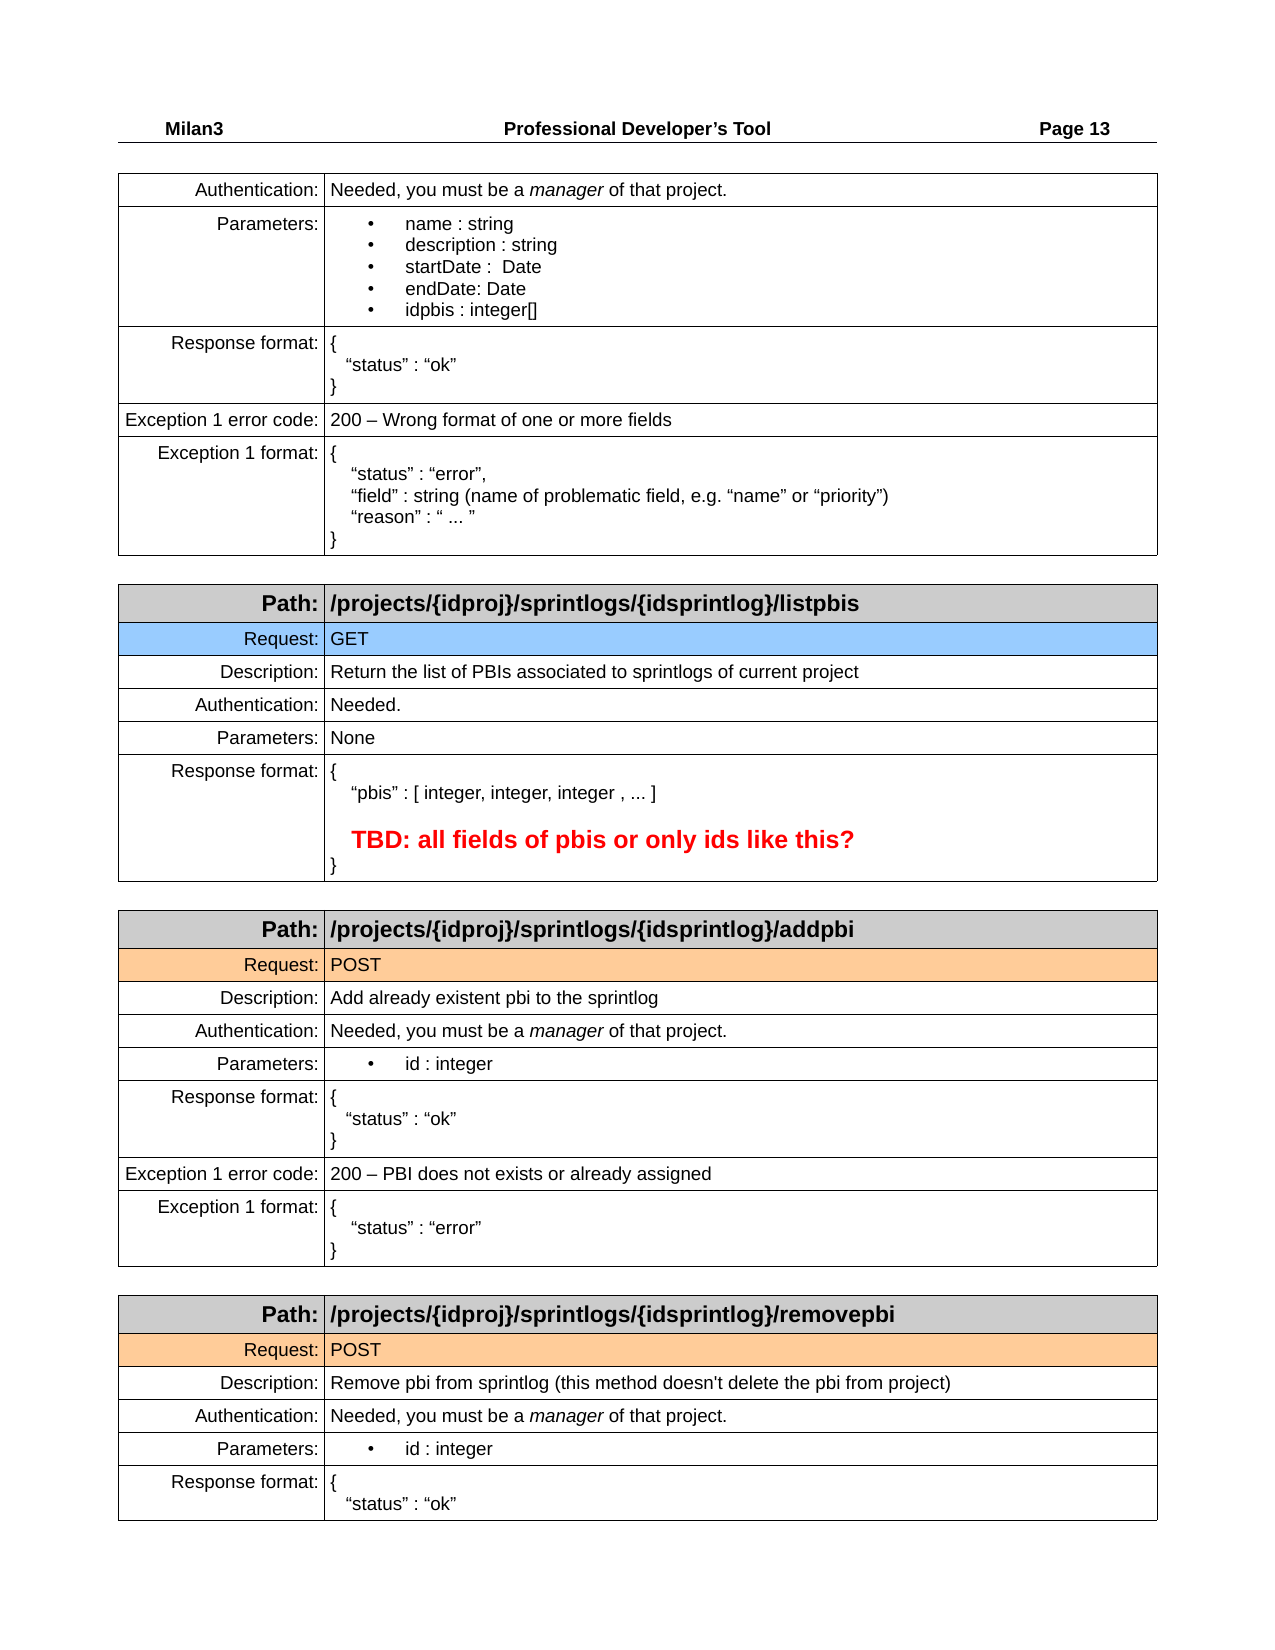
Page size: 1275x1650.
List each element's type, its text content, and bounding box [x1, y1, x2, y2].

table_cell Description: [119, 1367, 324, 1399]
table_cell None [325, 722, 1157, 754]
table_cell { “status” : “error”, “field” : string (name of problematic field, e.g. “name” or “priority”) “reason” : “ ... ” } [325, 437, 1157, 555]
table_cell Parameters: [119, 722, 324, 754]
table_cell Authentication: [119, 174, 324, 206]
table_cell { “status” : “error” } [325, 1191, 1157, 1266]
table_cell Needed, you must be a manager of that project. [325, 1015, 1157, 1047]
table_cell POST [325, 1334, 1157, 1366]
table_cell Request: [119, 1334, 324, 1366]
table_cell Parameters: [119, 207, 324, 326]
table_cell { “status” : “ok” } [325, 1081, 1157, 1157]
table_cell { “status” : “ok” [325, 1466, 1157, 1520]
table_cell Exception 1 format: [119, 1191, 324, 1266]
table_cell Parameters: [119, 1433, 324, 1465]
table_header Path: [119, 911, 324, 948]
table_cell name : string description : string startDate : Date endDate: Date idpbis : integer[] [325, 207, 1157, 326]
table_cell Response format: [119, 1466, 324, 1520]
table_cell Exception 1 format: [119, 437, 324, 555]
table_cell Needed. [325, 689, 1157, 721]
table_cell { “pbis” : [ integer, integer, integer , ... ] TBD: all fields of pbis or only ids like this? } [325, 755, 1157, 881]
table_cell Remove pbi from sprintlog (this method doesn't delete the pbi from project) [325, 1367, 1157, 1399]
table_cell Return the list of PBIs associated to sprintlogs of current project [325, 656, 1157, 688]
table_cell id : integer [325, 1048, 1157, 1080]
table_cell Response format: [119, 327, 324, 403]
table_header Path: [119, 1296, 324, 1333]
table_cell 200 – PBI does not exists or already assigned [325, 1158, 1157, 1190]
table_header /projects/{idproj}/sprintlogs/{idsprintlog}/removepbi [325, 1296, 1157, 1333]
table_cell Authentication: [119, 1015, 324, 1047]
table_cell Exception 1 error code: [119, 404, 324, 436]
table_cell Needed, you must be a manager of that project. [325, 1400, 1157, 1432]
table_header Path: [119, 585, 324, 622]
table_cell { “status” : “ok” } [325, 327, 1157, 403]
table_cell Needed, you must be a manager of that project. [325, 174, 1157, 206]
table_cell Request: [119, 623, 324, 655]
table_cell Exception 1 error code: [119, 1158, 324, 1190]
table_cell Description: [119, 656, 324, 688]
table_cell Parameters: [119, 1048, 324, 1080]
table_cell 200 – Wrong format of one or more fields [325, 404, 1157, 436]
table_cell Request: [119, 949, 324, 981]
table_cell id : integer [325, 1433, 1157, 1465]
table_cell Add already existent pbi to the sprintlog [325, 982, 1157, 1014]
table_header /projects/{idproj}/sprintlogs/{idsprintlog}/addpbi [325, 911, 1157, 948]
table_header /projects/{idproj}/sprintlogs/{idsprintlog}/listpbis [325, 585, 1157, 622]
table_cell Response format: [119, 1081, 324, 1157]
table_cell Response format: [119, 755, 324, 881]
table_cell POST [325, 949, 1157, 981]
table_cell Authentication: [119, 1400, 324, 1432]
table_cell Description: [119, 982, 324, 1014]
table_cell GET [325, 623, 1157, 655]
table_cell Authentication: [119, 689, 324, 721]
